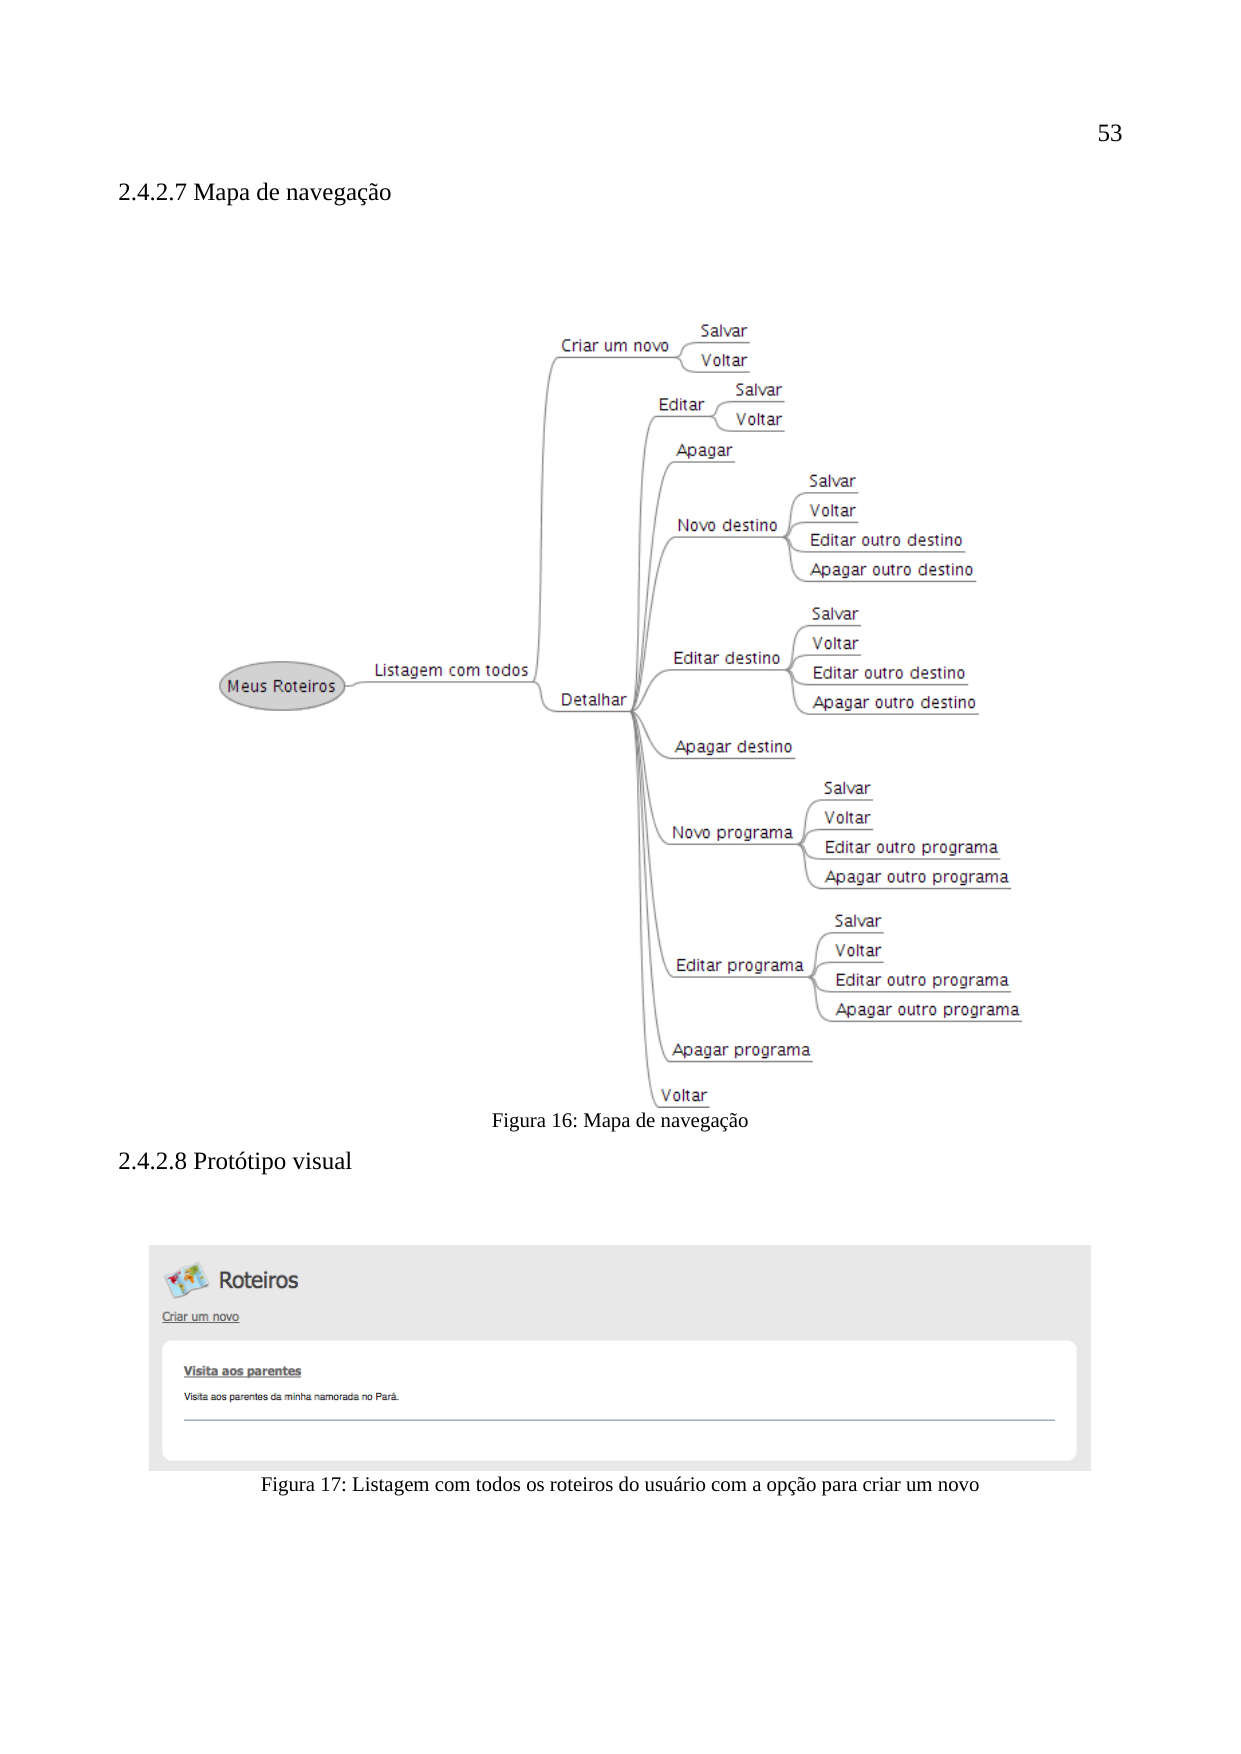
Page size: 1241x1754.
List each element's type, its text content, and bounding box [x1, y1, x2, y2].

picture [218, 319, 1022, 1108]
picture [148, 1245, 1092, 1472]
subtitle Mapa de navegação [118, 177, 1122, 206]
text Figura 16: Mapa de navegação [218, 1108, 1022, 1132]
subtitle Protótipo visual [118, 306, 1122, 1175]
text Figura 17: Listagem com todos os roteiros do usuário com a opção para criar um novo [149, 1472, 1092, 1496]
